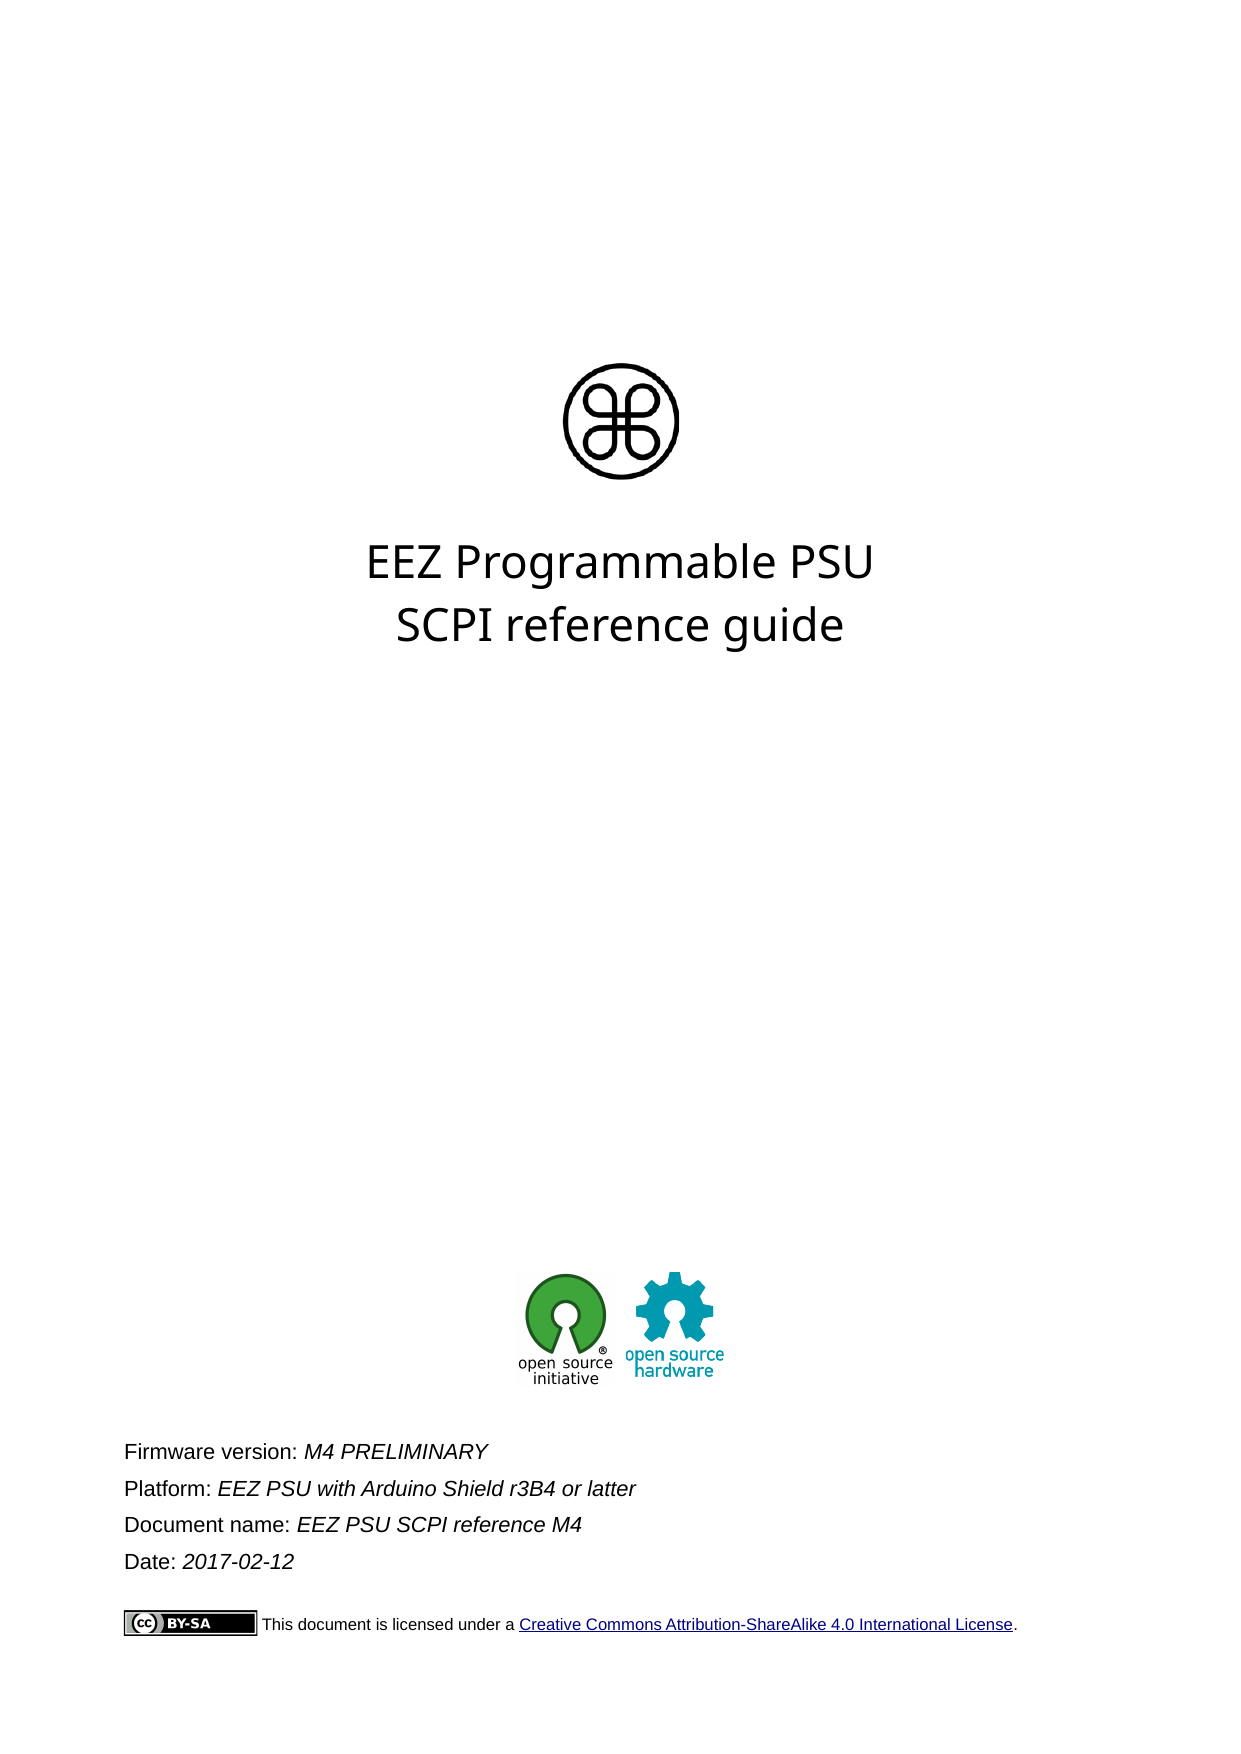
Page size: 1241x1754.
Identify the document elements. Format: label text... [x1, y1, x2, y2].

picture [561, 361, 680, 480]
table_cell Date: 2017-02-12 [118, 1543, 620, 1580]
picture [516, 1272, 615, 1387]
picture [625, 1272, 724, 1377]
table_header [118, 1265, 620, 1433]
table_header [620, 1265, 1122, 1272]
table_cell Document name: EEZ PSU SCPI reference M4 [118, 1506, 1122, 1543]
table_cell Firmware version: M4 PRELIMINARY [118, 1433, 620, 1470]
title EEZ Programmable PSU SCPI reference guide [118, 530, 1122, 655]
table_cell Platform: EEZ PSU with Arduino Shield r3B4 or latter [118, 1470, 1122, 1506]
table_cell [620, 1433, 1122, 1470]
picture [123, 1610, 258, 1636]
table_cell This document is licensed under a Creative Commons Attribution-ShareAlike 4.0 International License. [118, 1580, 1122, 1641]
table_cell [620, 1543, 1122, 1580]
table_header [620, 1273, 1122, 1433]
